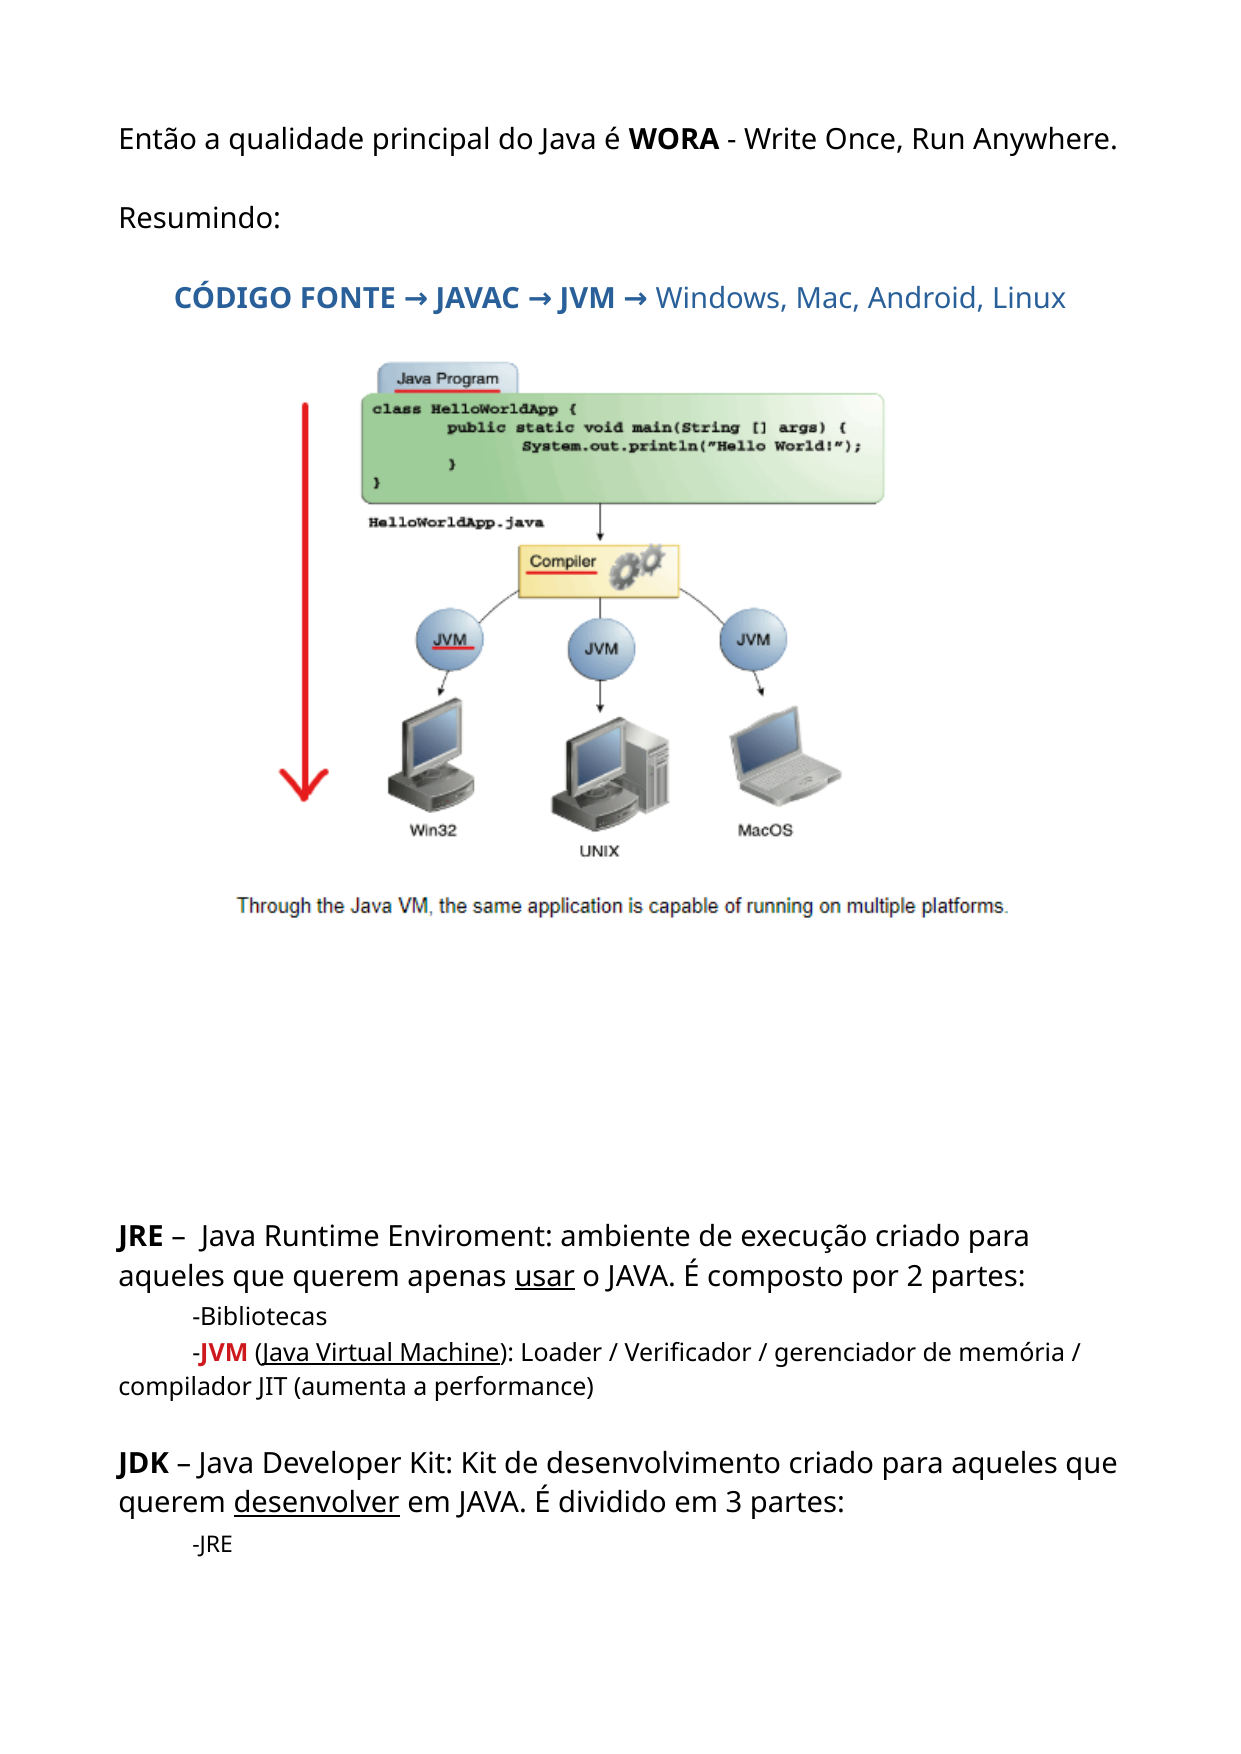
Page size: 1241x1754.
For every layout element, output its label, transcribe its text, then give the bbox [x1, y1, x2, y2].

text -JVM (Java Virtual Machine): Loader / Verificador / gerenciador de memória / compilador JIT (aumenta a performance) [118, 1334, 1122, 1402]
text JRE – Java Runtime Enviroment: ambiente de execução criado para aqueles que querem apenas usar o JAVA. É composto por 2 partes: [118, 1215, 1122, 1294]
text -Bibliotecas [118, 1294, 1122, 1334]
text -JRE [118, 1521, 1122, 1561]
picture [221, 337, 1033, 921]
text JDK – Java Developer Kit: Kit de desenvolvimento criado para aqueles que querem desenvolver em JAVA. É dividido em 3 partes: [118, 1442, 1122, 1521]
text CÓDIGO FONTE → JAVAC → JVM → Windows, Mac, Android, Linux [118, 277, 1122, 317]
text Então a qualidade principal do Java é WORA - Write Once, Run Anywhere. [118, 118, 1122, 158]
text Resumindo: [118, 197, 1122, 237]
